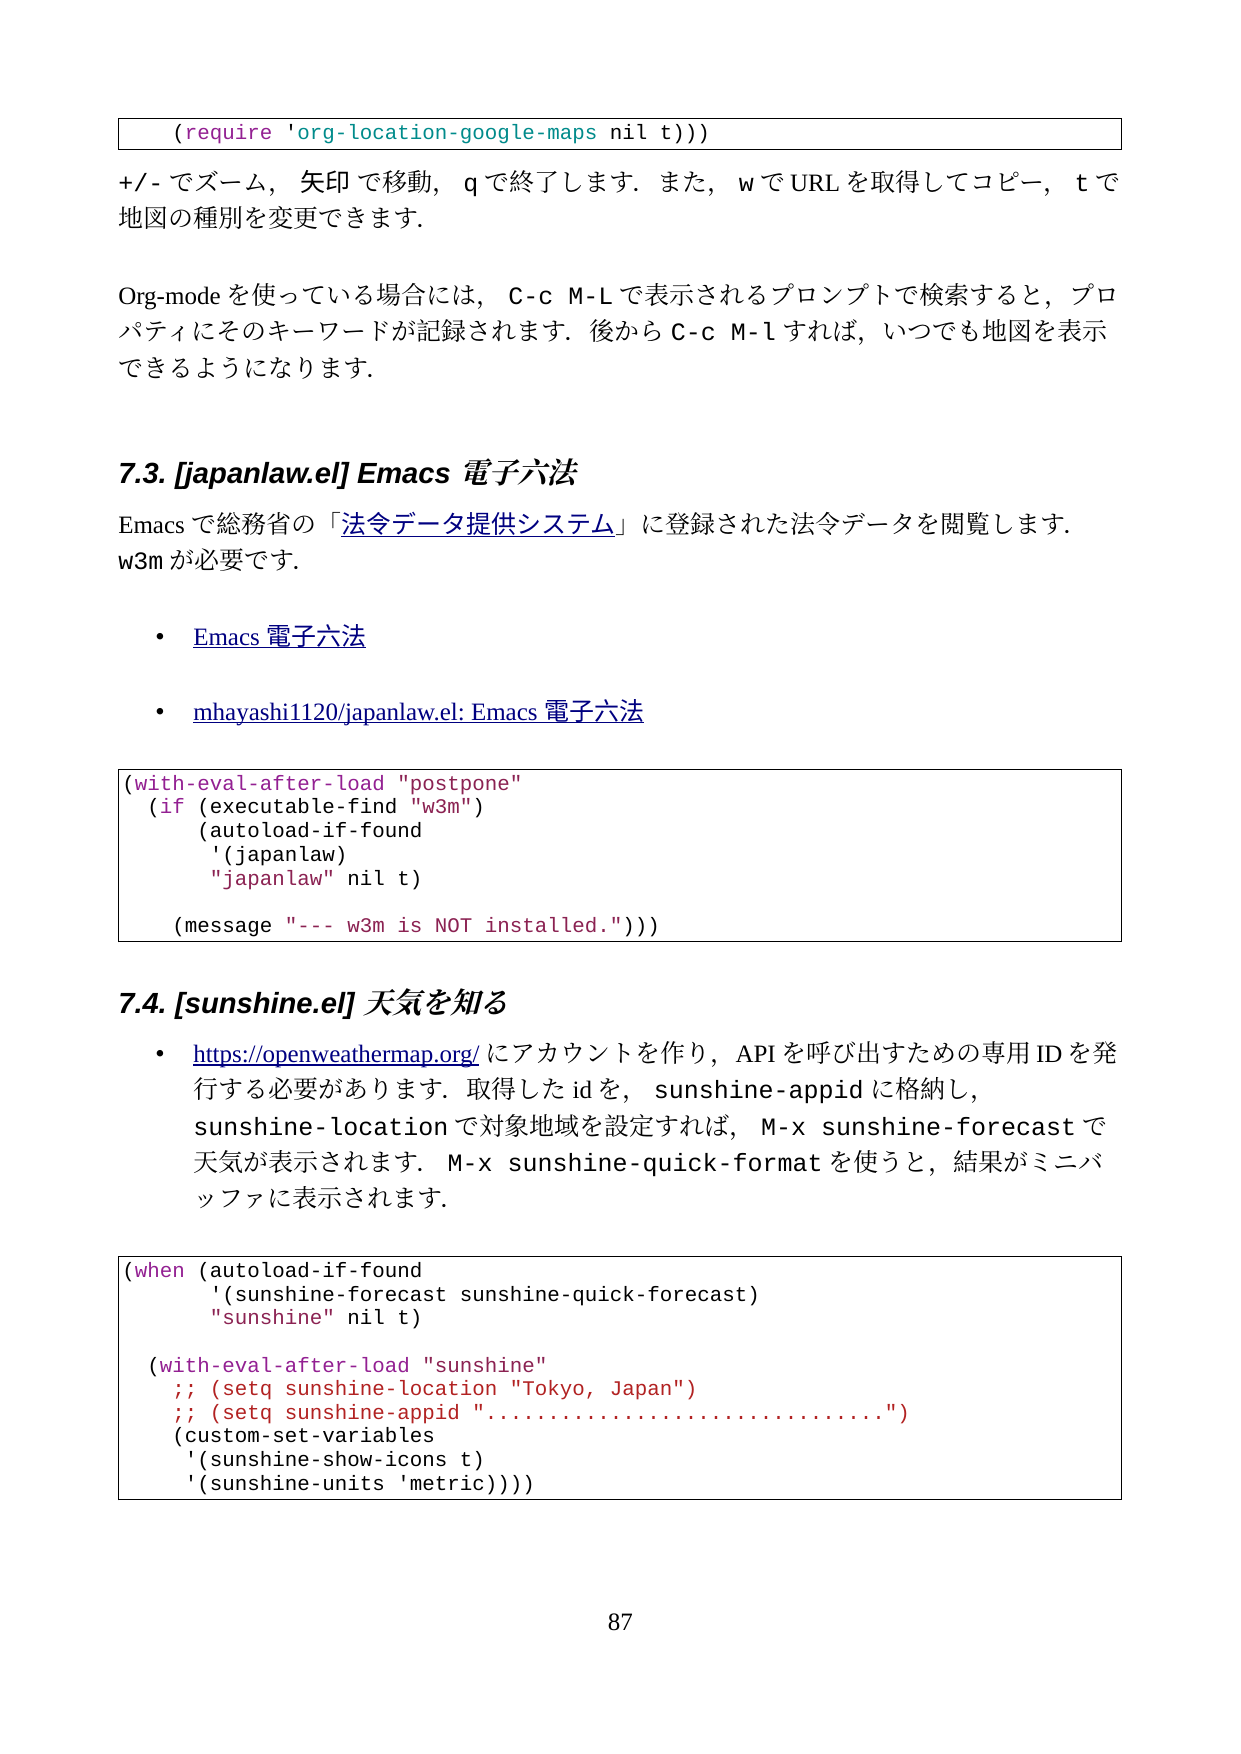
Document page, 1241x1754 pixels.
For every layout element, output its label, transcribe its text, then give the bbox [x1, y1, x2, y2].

text ;; (setq sunshine-appid "................................") [119, 1398, 1121, 1422]
text (when (autoload-if-found [119, 1257, 1121, 1280]
text '(japanlaw) [119, 840, 1121, 863]
text +/- でズーム， 矢印 で移動， q で終了します．また， w でURLを取得してコピー， t で地図の種別を変更できます． [118, 162, 1122, 263]
text (if (executable-find "w3m") [119, 793, 1121, 816]
list https://openweathermap.org/ にアカウントを作り，APIを呼び出すための専用IDを発行する必要があります．取得した idを， sunshine-appid に格納し， sunshine-location で対象地域を設定すれば， M-x sunshine-forecast で天気が表示されます． M-x sunshine-quick-format を使うと，結果がミニバッファに表示されます． [156, 1034, 1122, 1243]
text (with-eval-after-load "postpone" [119, 770, 1121, 793]
text (autoload-if-found [119, 816, 1121, 840]
text (message "--- w3m is NOT installed."))) [119, 911, 1121, 941]
text (custom-set-variables [119, 1422, 1121, 1445]
subtitle [sunshine.el] 天気を知る [118, 980, 1122, 1022]
text '(sunshine-show-icons t) [119, 1445, 1121, 1469]
text ;; (setq sunshine-location "Tokyo, Japan") [119, 1374, 1121, 1398]
text "sunshine" nil t) [119, 1303, 1121, 1327]
text '(sunshine-units 'metric)))) [119, 1469, 1121, 1499]
text Emacs で総務省の「法令データ提供システム」に登録された法令データを閲覧します． w3m が必要です． [118, 505, 1122, 606]
text (with-eval-after-load "sunshine" [119, 1351, 1121, 1374]
list mhayashi1120/japanlaw.el: Emacs 電子六法 [156, 694, 1122, 756]
text (require 'org-location-google-maps nil t))) [119, 119, 1121, 149]
text '(sunshine-forecast sunshine-quick-forecast) [119, 1280, 1121, 1303]
text Org-mode を使っている場合には， C-c M-L で表示されるプロンプトで検索すると，プロパティにそのキーワードが記録されます．後から C-c M-l すれば，いつでも地図を表示できるようになります． [118, 276, 1122, 413]
list Emacs 電子六法 [156, 618, 1122, 681]
text "japanlaw" nil t) [119, 863, 1121, 887]
subtitle [japanlaw.el] Emacs 電子六法 [118, 450, 1122, 492]
